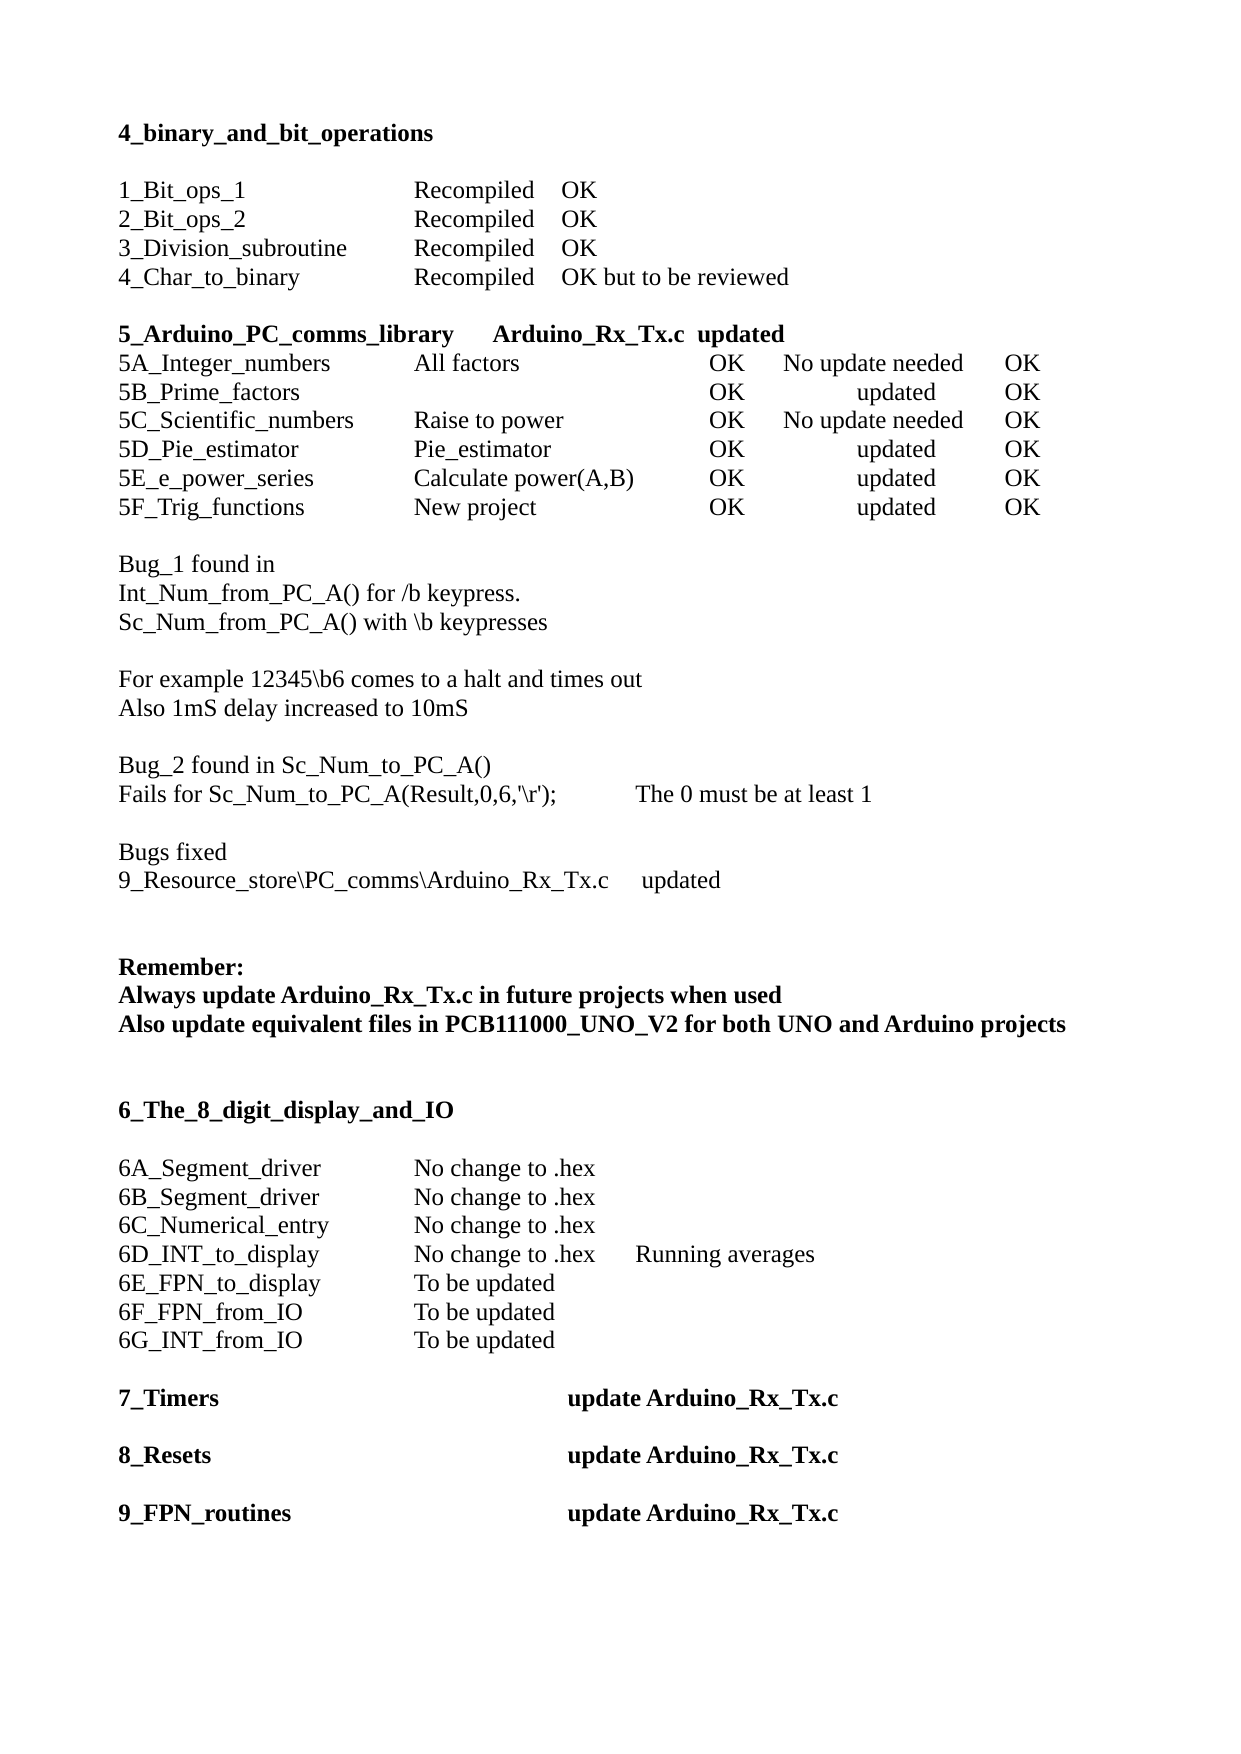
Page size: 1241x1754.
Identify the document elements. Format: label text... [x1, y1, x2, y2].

text Bug_2 found in Sc_Num_to_PC_A() [118, 751, 1122, 779]
text Also 1mS delay increased to 10mS [118, 693, 1122, 722]
text 6E_FPN_to_display To be updated [118, 1268, 1122, 1297]
text 6G_INT_from_IO To be updated [118, 1326, 1122, 1354]
text Remember: [118, 952, 1122, 981]
text Always update Arduino_Rx_Tx.c in future projects when used [118, 981, 1122, 1009]
text 2_Bit_ops_2 Recompiled OK [118, 204, 1122, 233]
text 5C_Scientific_numbers Raise to power OK No update needed OK [118, 406, 1122, 434]
text Bug_1 found in [118, 549, 1122, 578]
text 6B_Segment_driver No change to .hex [118, 1182, 1122, 1211]
text 9_Resource_store\PC_comms\Arduino_Rx_Tx.c updated [118, 866, 1122, 894]
text 4_Char_to_binary Recompiled OK but to be reviewed [118, 262, 1122, 291]
text Fails for Sc_Num_to_PC_A(Result,0,6,'\r'); The 0 must be at least 1 [118, 779, 1122, 808]
text Sc_Num_from_PC_A() with \b keypresses [118, 607, 1122, 636]
text 5_Arduino_PC_comms_library Arduino_Rx_Tx.c updated [118, 319, 1122, 348]
text 6A_Segment_driver No change to .hex [118, 1153, 1122, 1182]
text 3_Division_subroutine Recompiled OK [118, 233, 1122, 262]
text 6_The_8_digit_display_and_IO [118, 1096, 1122, 1124]
text Int_Num_from_PC_A() for /b keypress. [118, 578, 1122, 607]
text 7_Timers update Arduino_Rx_Tx.c [118, 1383, 1122, 1412]
text 8_Resets update Arduino_Rx_Tx.c [118, 1441, 1122, 1469]
text 9_FPN_routines update Arduino_Rx_Tx.c [118, 1498, 1122, 1527]
text 1_Bit_ops_1 Recompiled OK [118, 176, 1122, 204]
text 5B_Prime_factors OK updated OK [118, 377, 1122, 406]
text Also update equivalent files in PCB111000_UNO_V2 for both UNO and Arduino projects [118, 1009, 1122, 1038]
text 5F_Trig_functions New project OK updated OK [118, 492, 1122, 521]
text For example 12345\b6 comes to a halt and times out [118, 664, 1122, 693]
text Bugs fixed [118, 837, 1122, 866]
text 6D_INT_to_display No change to .hex Running averages [118, 1239, 1122, 1268]
text 4_binary_and_bit_operations [118, 118, 1122, 147]
text 5A_Integer_numbers All factors OK No update needed OK [118, 348, 1122, 377]
text 5D_Pie_estimator Pie_estimator OK updated OK [118, 434, 1122, 463]
text 6F_FPN_from_IO To be updated [118, 1297, 1122, 1326]
text 6C_Numerical_entry No change to .hex [118, 1211, 1122, 1239]
text 5E_e_power_series Calculate power(A,B) OK updated OK [118, 463, 1122, 492]
